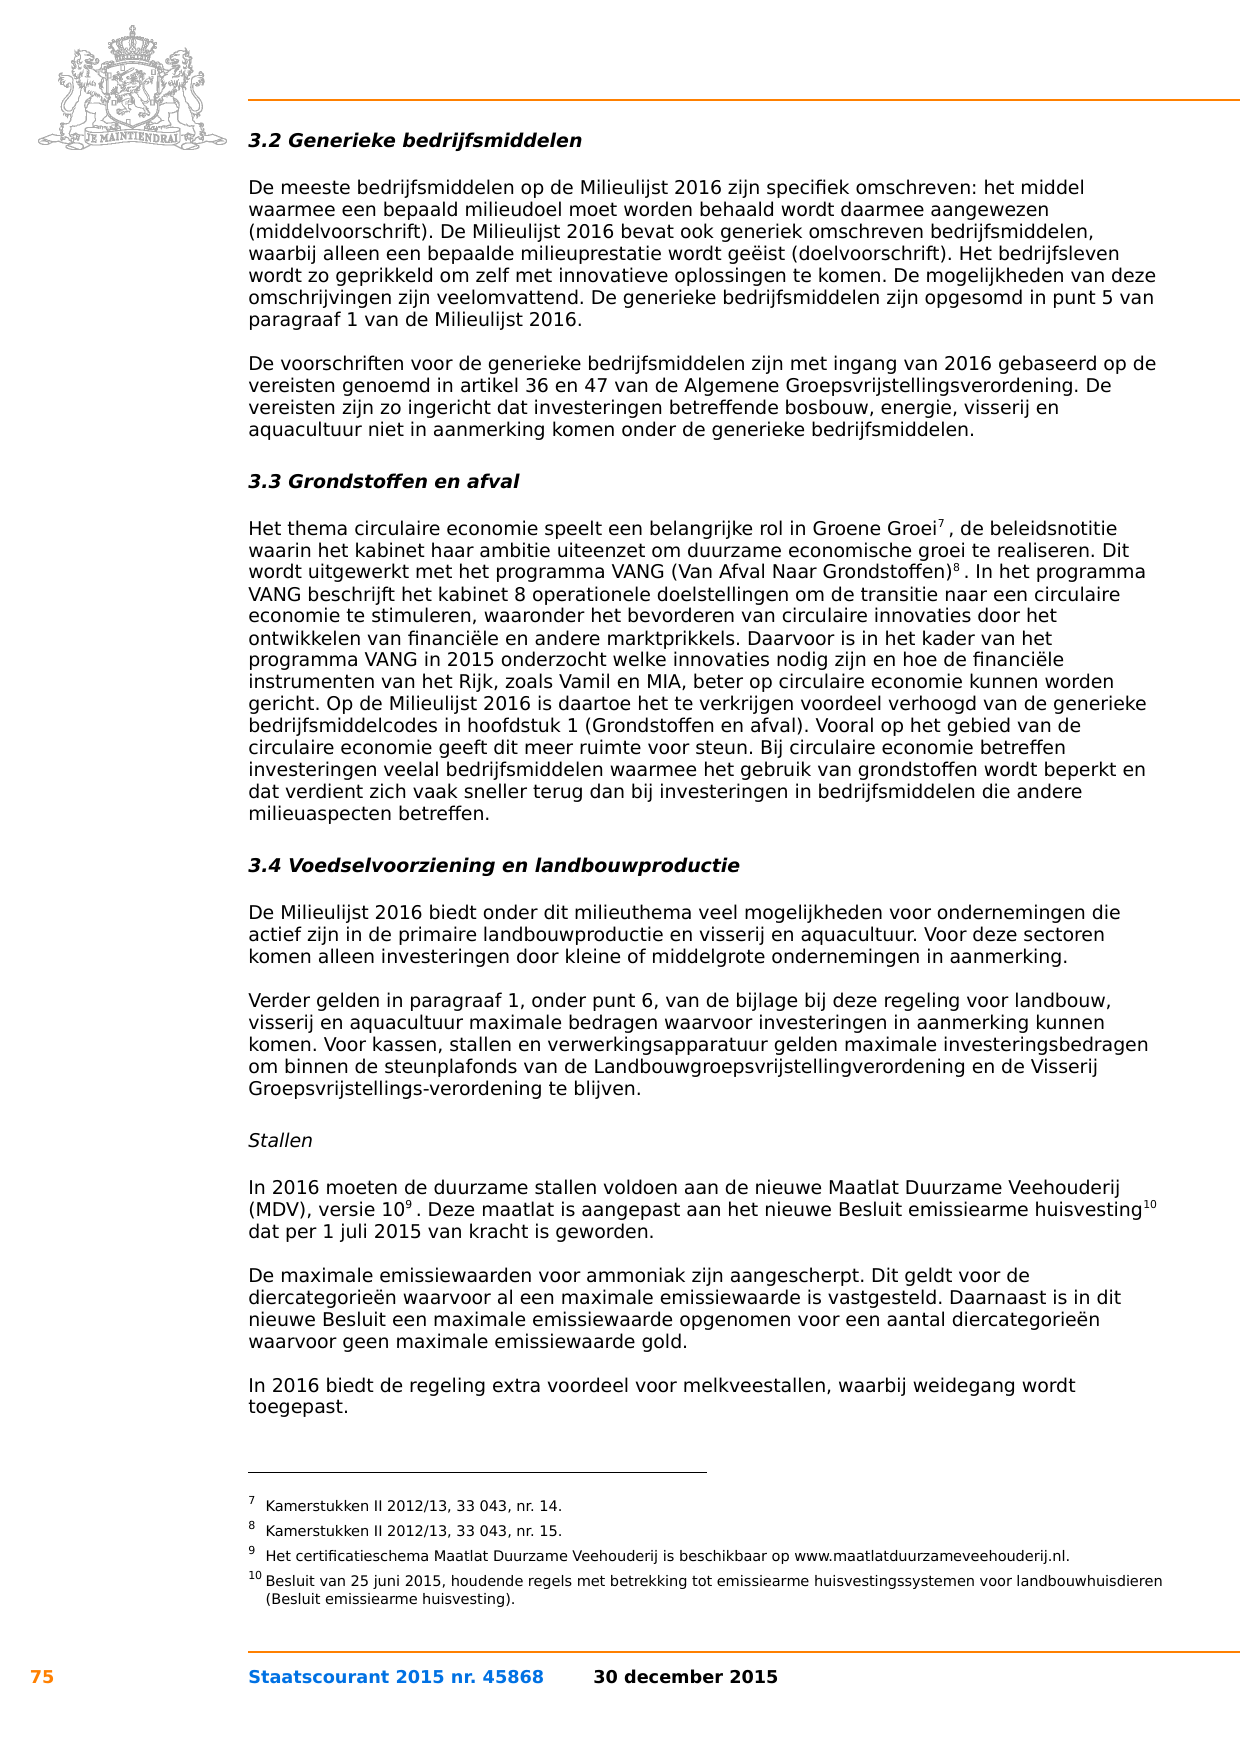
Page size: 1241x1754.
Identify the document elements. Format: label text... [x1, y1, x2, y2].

subtitle 3.4 Voedselvoorziening en landbouwproductie [248, 855, 1163, 877]
text Het thema circulaire economie speelt een belangrijke rol in Groene Groei, de beleidsnotitie waarin het kabinet haar ambitie uiteenzet om duurzame economische groei te realiseren. Dit wordt uitgewerkt met het programma VANG (Van Afval Naar Grondstoffen). In het programma VANG beschrijft het kabinet 8 operationele doelstellingen om de transitie naar een circulaire economie te stimuleren, waaronder het bevorderen van circulaire innovaties door het ontwikkelen van financiële en andere marktprikkels. Daarvoor is in het kader van het programma VANG in 2015 onderzocht welke innovaties nodig zijn en hoe de financiële instrumenten van het Rijk, zoals Vamil en MIA, beter op circulaire economie kunnen worden gericht. Op de Milieulijst 2016 is daartoe het te verkrijgen voordeel verhoogd van de generieke bedrijfsmiddelcodes in hoofdstuk 1 (Grondstoffen en afval). Vooral op het gebied van de circulaire economie geeft dit meer ruimte voor steun. Bij circulaire economie betreffen investeringen veelal bedrijfsmiddelen waarmee het gebruik van grondstoffen wordt beperkt en dat verdient zich vaak sneller terug dan bij investeringen in bedrijfsmiddelen die andere milieuaspecten betreffen. [248, 517, 1163, 825]
text Kamerstukken II 2012/13, 33 043, nr. 15. [248, 1519, 1163, 1541]
subtitle Stallen [248, 1130, 1163, 1152]
text De maximale emissiewaarden voor ammoniak zijn aangescherpt. Dit geldt voor de diercategorieën waarvoor al een maximale emissiewaarde is vastgesteld. Daarnaast is in dit nieuwe Besluit een maximale emissiewaarde opgenomen voor een aantal diercategorieën waarvoor geen maximale emissiewaarde gold. [248, 1265, 1163, 1353]
text Verder gelden in paragraaf 1, onder punt 6, van de bijlage bij deze regeling voor landbouw, visserij en aquacultuur maximale bedragen waarvoor investeringen in aanmerking kunnen komen. Voor kassen, stallen en verwerkingsapparatuur gelden maximale investeringsbedragen om binnen de steunplafonds van de Landbouwgroepsvrijstellingverordening en de Visserij Groepsvrijstellings-verordening te blijven. [248, 990, 1163, 1100]
picture [38, 25, 227, 150]
text Besluit van 25 juni 2015, houdende regels met betrekking tot emissiearme huisvestingssystemen voor landbouwhuisdieren (Besluit emissiearme huisvesting). [248, 1569, 1163, 1608]
text Kamerstukken II 2012/13, 33 043, nr. 14. [248, 1494, 1163, 1516]
text De voorschriften voor de generieke bedrijfsmiddelen zijn met ingang van 2016 gebaseerd op de vereisten genoemd in artikel 36 en 47 van de Algemene Groepsvrijstellingsverordening. De vereisten zijn zo ingericht dat investeringen betreffende bosbouw, energie, visserij en aquacultuur niet in aanmerking komen onder de generieke bedrijfsmiddelen. [248, 353, 1163, 441]
text In 2016 biedt de regeling extra voordeel voor melkveestallen, waarbij weidegang wordt toegepast. [248, 1374, 1163, 1418]
text De Milieulijst 2016 biedt onder dit milieuthema veel mogelijkheden voor ondernemingen die actief zijn in de primaire landbouwproductie en visserij en aquacultuur. Voor deze sectoren komen alleen investeringen door kleine of middelgrote ondernemingen in aanmerking. [248, 902, 1163, 968]
text In 2016 moeten de duurzame stallen voldoen aan de nieuwe Maatlat Duurzame Veehouderij (MDV), versie 10. Deze maatlat is aangepast aan het nieuwe Besluit emissiearme huisvesting dat per 1 juli 2015 van kracht is geworden. [248, 1177, 1163, 1243]
text Het certificatieschema Maatlat Duurzame Veehouderij is beschikbaar op www.maatlatduurzameveehouderij.nl. [248, 1544, 1163, 1566]
subtitle 3.3 Grondstoffen en afval [248, 471, 1163, 492]
subtitle 3.2 Generieke bedrijfsmiddelen [248, 130, 1163, 152]
text De meeste bedrijfsmiddelen op de Milieulijst 2016 zijn specifiek omschreven: het middel waarmee een bepaald milieudoel moet worden behaald wordt daarmee aangewezen (middelvoorschrift). De Milieulijst 2016 bevat ook generiek omschreven bedrijfsmiddelen, waarbij alleen een bepaalde milieuprestatie wordt geëist (doelvoorschrift). Het bedrijfsleven wordt zo geprikkeld om zelf met innovatieve oplossingen te komen. De mogelijkheden van deze omschrijvingen zijn veelomvattend. De generieke bedrijfsmiddelen zijn opgesomd in punt 5 van paragraaf 1 van de Milieulijst 2016. [248, 177, 1163, 331]
